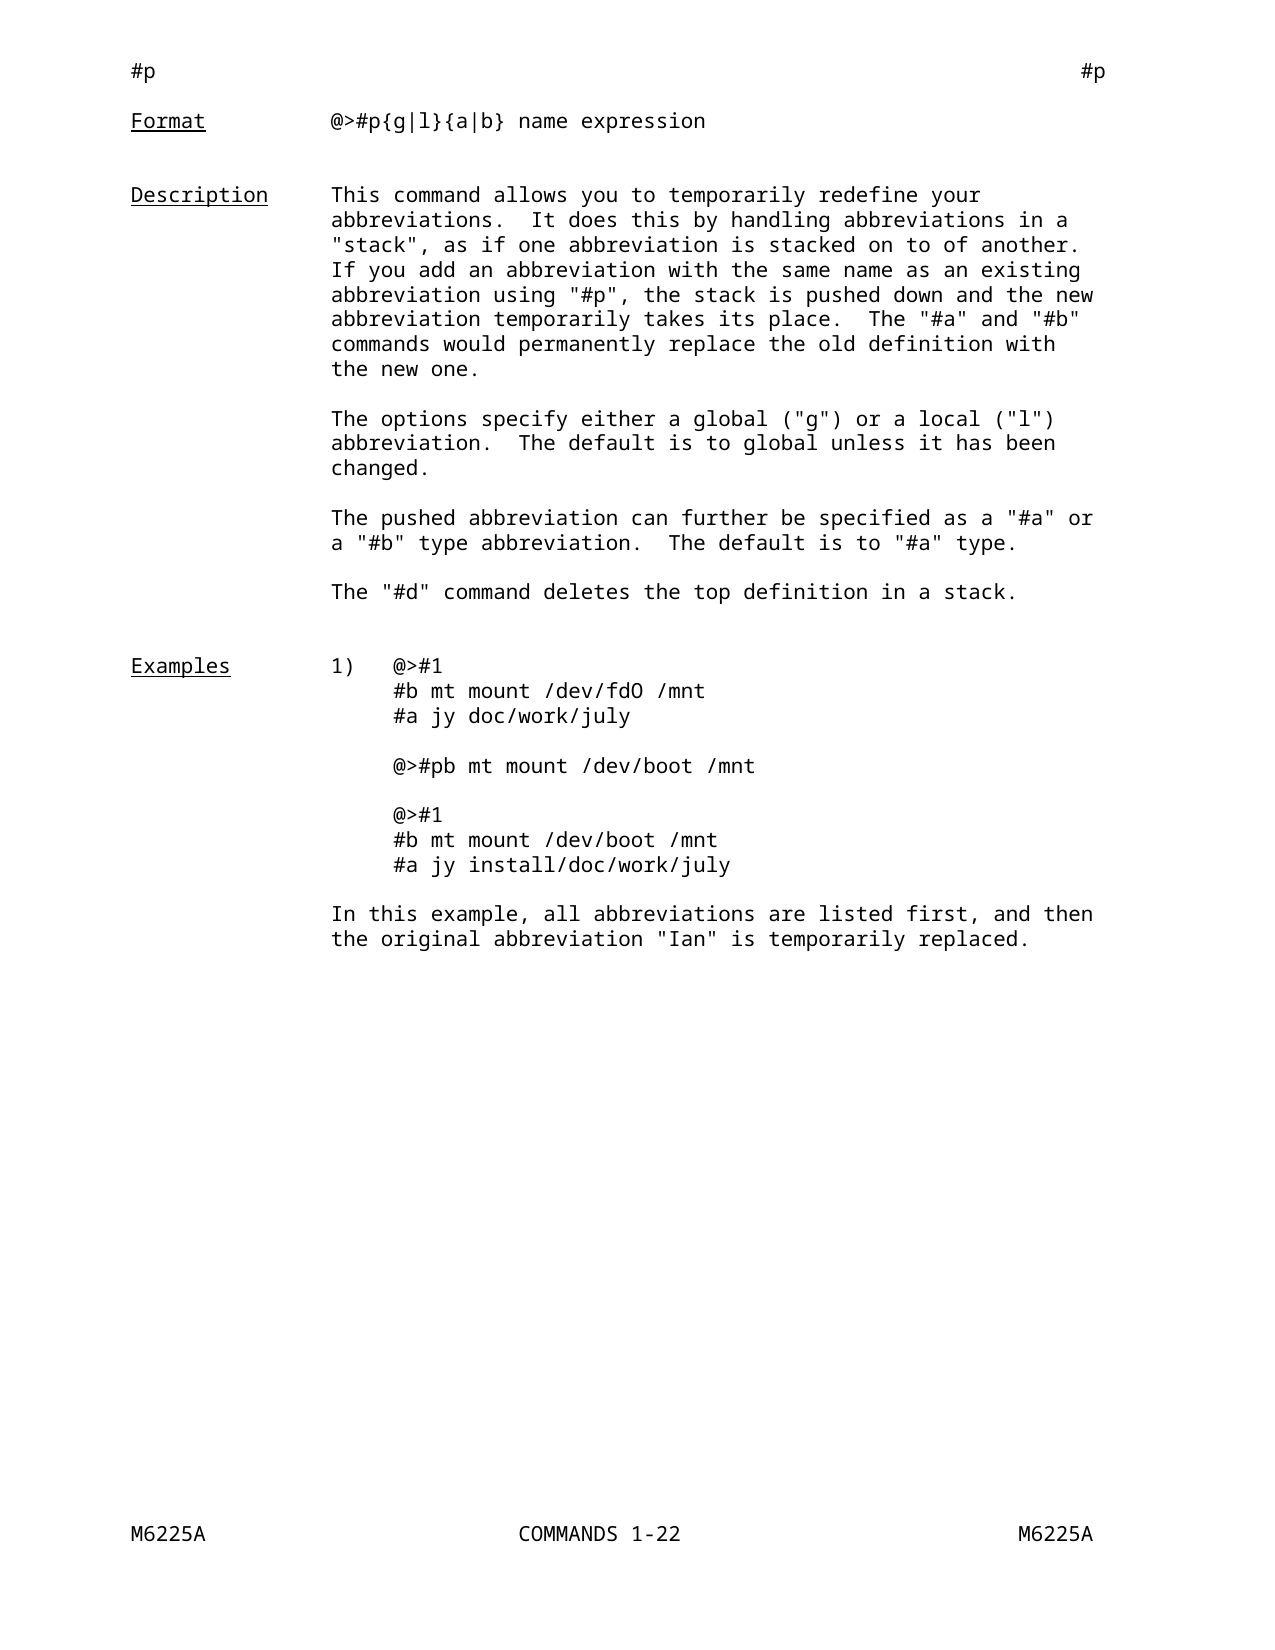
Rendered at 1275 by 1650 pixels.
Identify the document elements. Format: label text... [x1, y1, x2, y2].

text changed. [118, 456, 1145, 481]
text commands would permanently replace the old definition with [118, 332, 1145, 357]
text The "#d" command deletes the top definition in a stack. [118, 580, 1145, 604]
text #b mt mount /dev/fdO /mnt [118, 679, 1145, 704]
text #a jy doc/work/july [118, 704, 1145, 728]
text The options specify either a global ("g") or a local ("l") [118, 406, 1145, 431]
text abbreviation. The default is to global unless it has been [118, 431, 1145, 456]
text the new one. [118, 357, 1145, 381]
text #a jy install/doc/work/july [118, 852, 1145, 877]
text Description This command allows you to temporarily redefine your [118, 183, 1145, 208]
text In this example, all abbreviations are listed first, and then [118, 902, 1145, 927]
text @>#pb mt mount /dev/boot /mnt [118, 753, 1145, 778]
text Format @>#p{g|l}{a|b} name expression [118, 109, 1145, 133]
text #p #p [118, 59, 1145, 84]
text Examples 1) @>#1 [118, 654, 1145, 679]
text "stack", as if one abbreviation is stacked on to of another. [118, 233, 1145, 257]
text the original abbreviation "Ian" is temporarily replaced. [118, 927, 1145, 952]
text a "#b" type abbreviation. The default is to "#a" type. [118, 530, 1145, 555]
text abbreviations. It does this by handling abbreviations in a [118, 208, 1145, 233]
text #b mt mount /dev/boot /mnt [118, 828, 1145, 852]
text abbreviation temporarily takes its place. The "#a" and "#b" [118, 307, 1145, 332]
text abbreviation using "#p", the stack is pushed down and the new [118, 282, 1145, 307]
text If you add an abbreviation with the same name as an existing [118, 257, 1145, 282]
text M6225A COMMANDS 1-22 M6225A [118, 1522, 1145, 1547]
text @>#1 [118, 803, 1145, 828]
text The pushed abbreviation can further be specified as a "#a" or [118, 505, 1145, 530]
